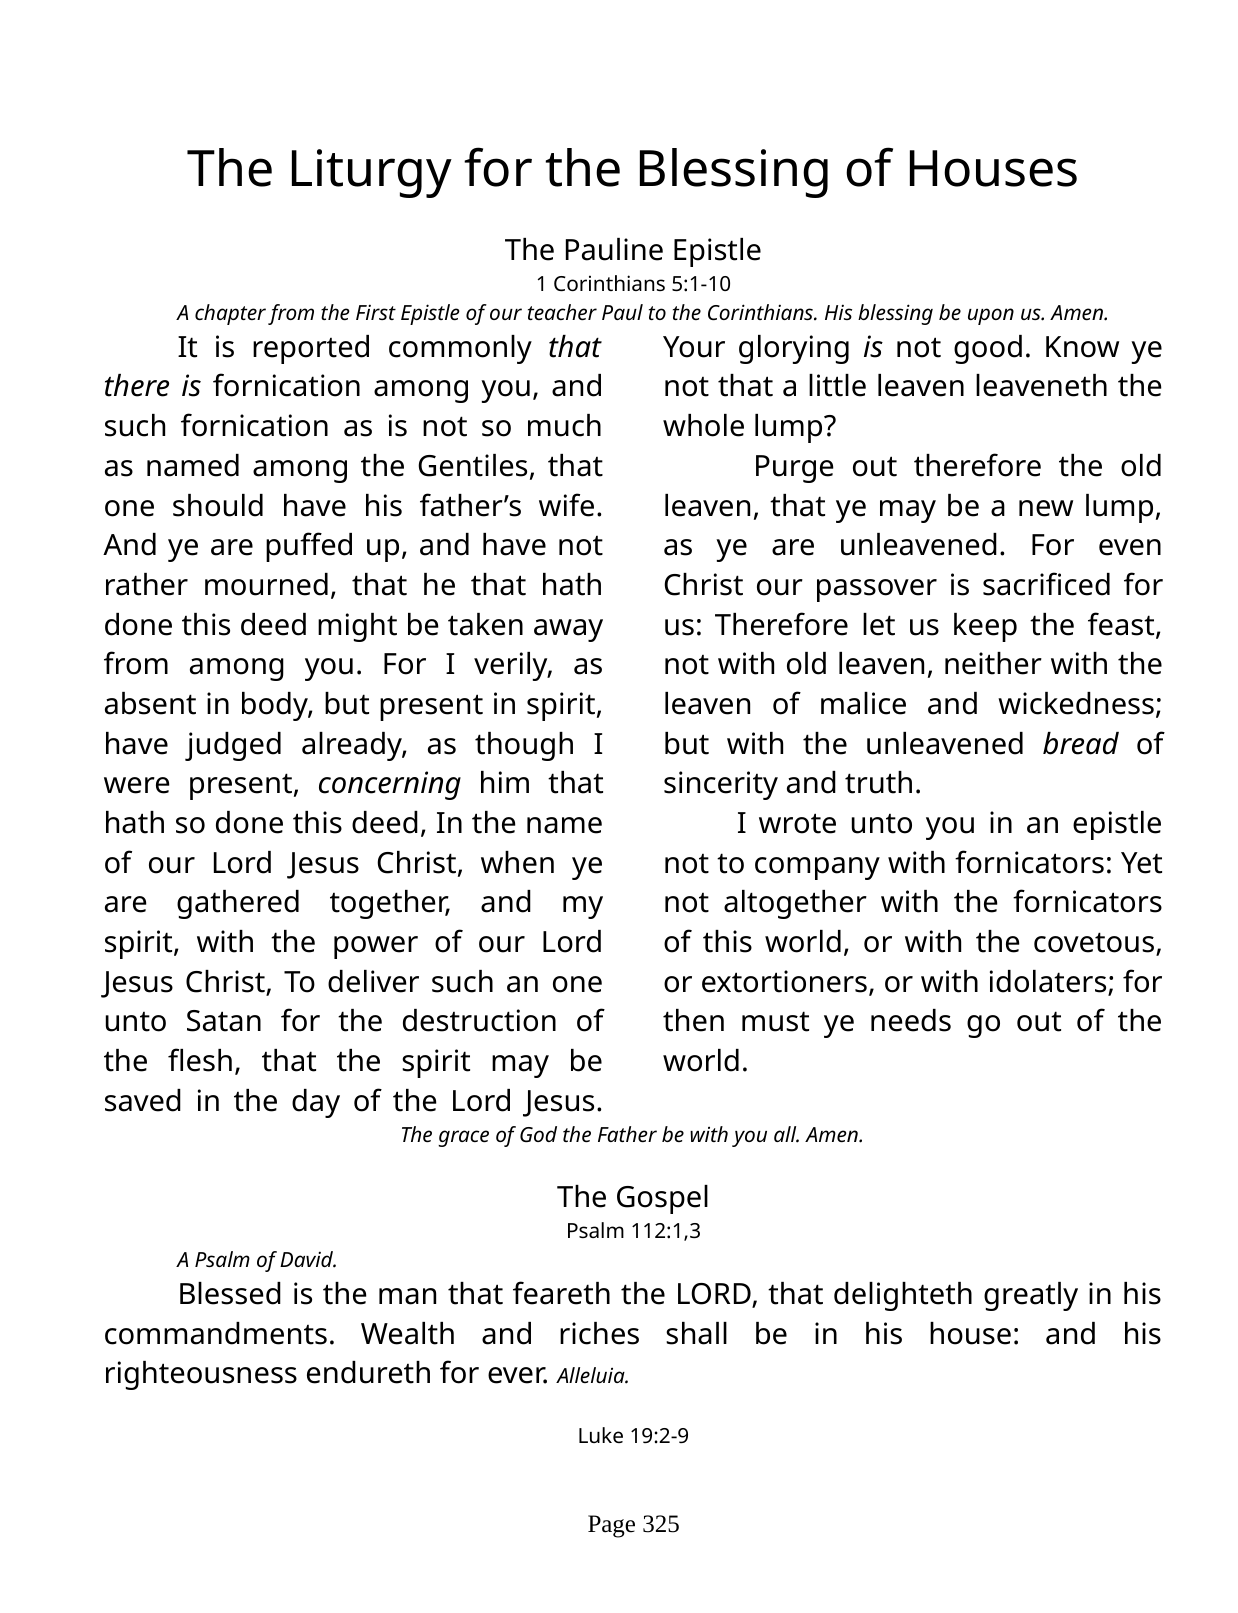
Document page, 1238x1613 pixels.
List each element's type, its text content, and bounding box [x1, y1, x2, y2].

text Blessed is the man that feareth the LORD, that delighteth greatly in his commandments. Wealth and riches shall be in his house: and his righteousness endureth for ever. Alleluia. [103, 1273, 1163, 1392]
text Psalm 112:1,3 [103, 1216, 1163, 1245]
text The Pauline Epistle [103, 229, 1163, 269]
text Luke 19:2-9 [103, 1421, 1163, 1449]
text The Liturgy for the Blessing of Houses [103, 133, 1163, 201]
text I wrote unto you in an epistle not to company with fornicators: Yet not altogether with the fornicators of this world, or with the covetous, or extortioners, or with idolaters; for then must ye needs go out of the world. [663, 802, 1163, 1080]
text The grace of God the Father be with you all. Amen. [103, 1120, 1163, 1148]
text The Gospel [103, 1177, 1163, 1216]
text 1 Corinthians 5:1-10 [103, 269, 1163, 298]
text Purge out therefore the old leaven, that ye may be a new lump, as ye are unleavened. For even Christ our passover is sacrificed for us: Therefore let us keep the feast, not with old leaven, neither with the leaven of malice and wickedness; but with the unleavened bread of sincerity and truth. [663, 445, 1163, 802]
text It is reported commonly that there is fornication among you, and such fornication as is not so much as named among the Gentiles, that one should have his father’s wife. And ye are puffed up, and have not rather mourned, that he that hath done this deed might be taken away from among you. For I verily, as absent in body, but present in spirit, have judged already, as though I were present, concerning him that hath so done this deed, In the name of our Lord Jesus Christ, when ye are gathered together, and my spirit, with the power of our Lord Jesus Christ, To deliver such an one unto Satan for the destruction of the flesh, that the spirit may be saved in the day of the Lord Jesus. [103, 326, 604, 1120]
text A Psalm of David. [103, 1245, 1163, 1273]
text A chapter from the First Epistle of our teacher Paul to the Corinthians. His blessing be upon us. Amen. [103, 298, 1163, 326]
text Your glorying is not good. Know ye not that a little leaven leaveneth the whole lump? [663, 326, 1163, 445]
